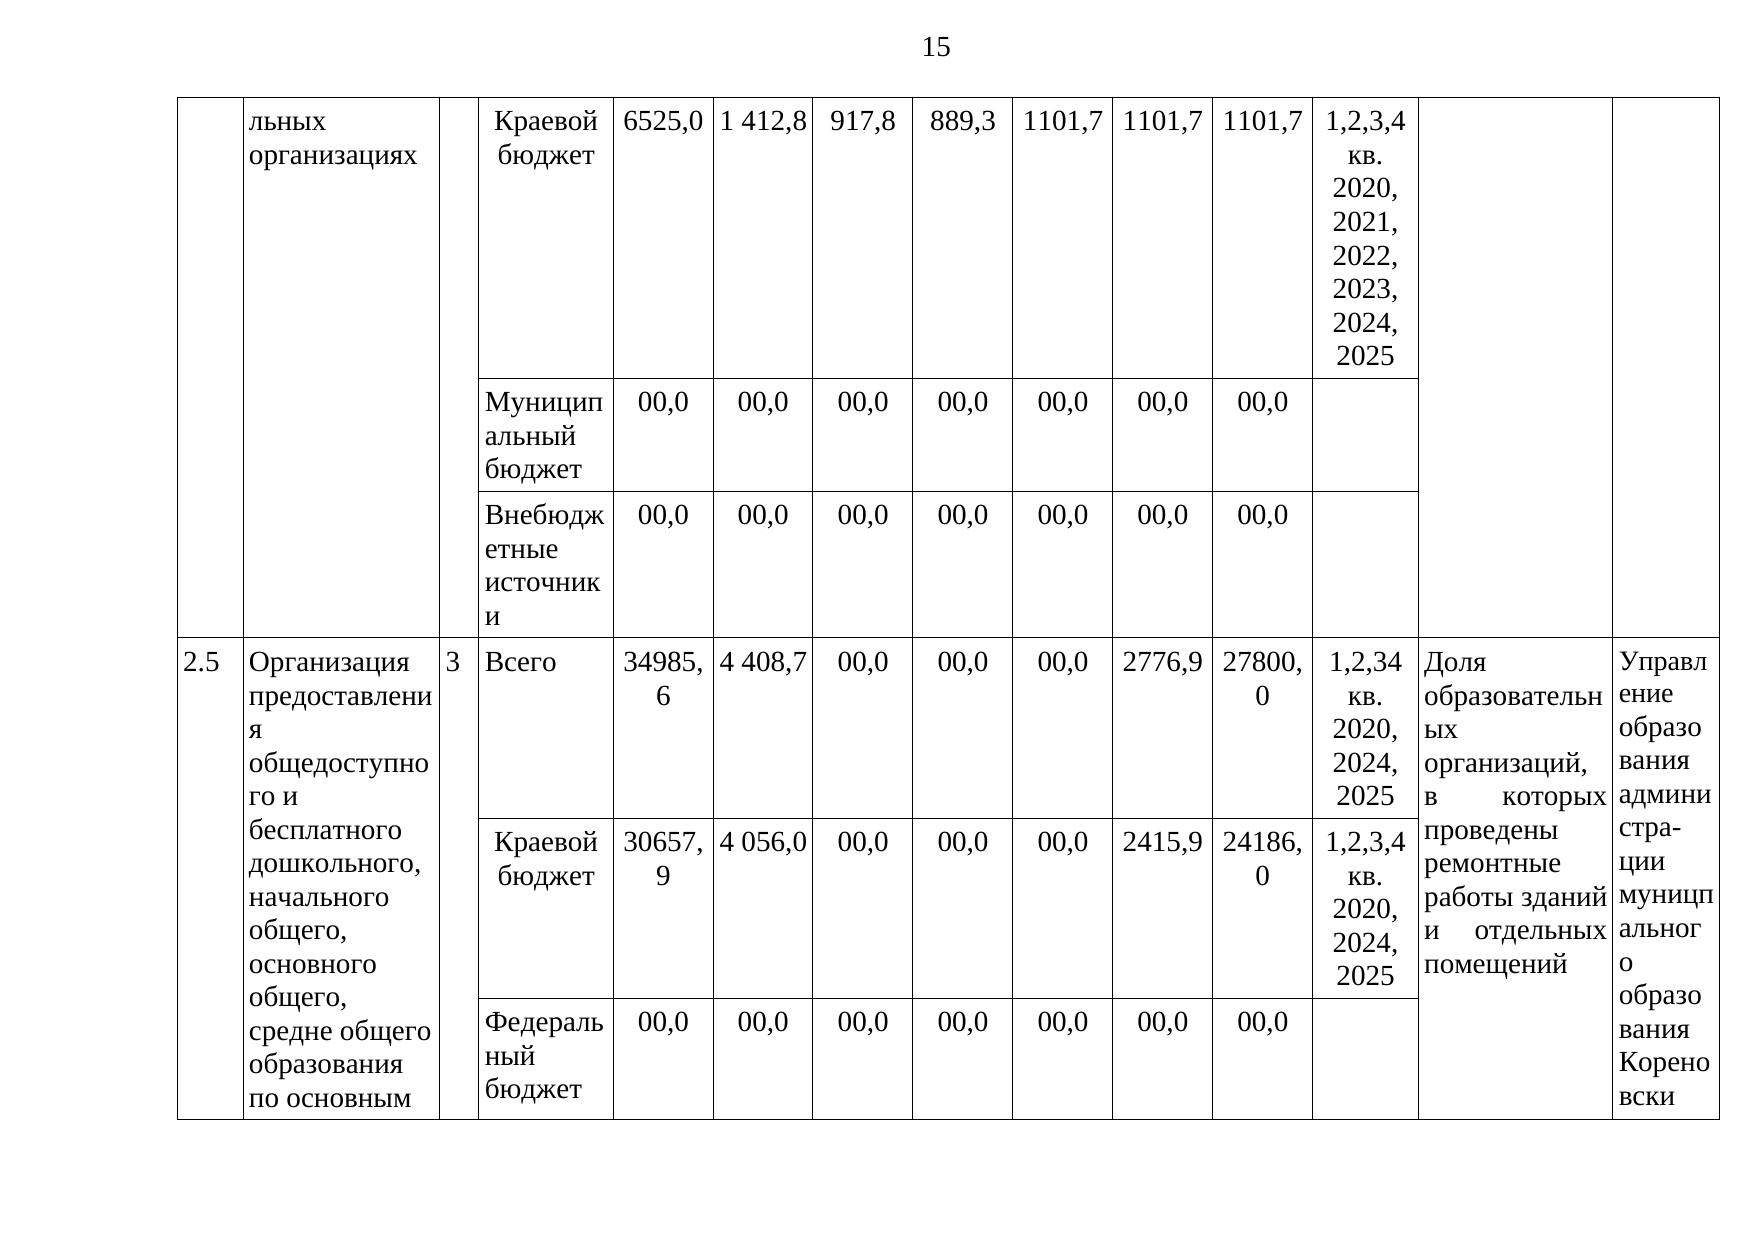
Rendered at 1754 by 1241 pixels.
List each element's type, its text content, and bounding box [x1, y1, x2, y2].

table_cell 00,0 [614, 492, 713, 637]
table_header 889,3 [913, 98, 1012, 377]
table_cell 00,0 [614, 999, 713, 1119]
table_cell 00,0 [1013, 999, 1112, 1119]
table_cell 00,0 [913, 379, 1012, 491]
table_cell 4 408,7 [714, 638, 812, 817]
table_cell [1313, 492, 1418, 637]
table_cell 2.5 [178, 638, 243, 1119]
table_cell Краевой бюджет [479, 819, 613, 998]
table_cell 00,0 [1213, 492, 1312, 637]
table_cell Муниципальный бюджет [479, 379, 613, 491]
table_cell 34985,6 [614, 638, 713, 817]
text 15 [177, 29, 1695, 63]
table_cell Доля образовательных организаций, в которых проведены ремонтные работы зданий и отдельных помещений [1419, 638, 1612, 1119]
table_cell 00,0 [813, 492, 912, 637]
table_cell 30657,9 [614, 819, 713, 998]
table_cell 00,0 [913, 492, 1012, 637]
table_cell 1,2,34 кв. 2020, 2024, 2025 [1313, 638, 1418, 817]
table_cell 00,0 [714, 999, 812, 1119]
table_cell 2776,9 [1113, 638, 1212, 817]
table_cell 00,0 [1013, 492, 1112, 637]
table_header 6525,0 [614, 98, 713, 377]
table_header 1101,7 [1213, 98, 1312, 377]
table_cell 2415,9 [1113, 819, 1212, 998]
table_cell 00,0 [1013, 379, 1112, 491]
table_cell 00,0 [813, 379, 912, 491]
table_cell 1,2,3,4 кв. 2020, 2024, 2025 [1313, 819, 1418, 998]
table_cell 00,0 [913, 999, 1012, 1119]
table_header Краевой бюджет [479, 98, 613, 377]
table_cell 27800,0 [1213, 638, 1312, 817]
table_header льных организациях [244, 98, 439, 637]
table_cell 00,0 [813, 638, 912, 817]
table_cell 00,0 [1213, 379, 1312, 491]
table_cell 00,0 [1113, 379, 1212, 491]
table_header 1101,7 [1013, 98, 1112, 377]
table_header 1,2,3,4 кв. 2020, 2021, 2022, 2023, 2024, 2025 [1313, 98, 1418, 377]
table_cell Организация предоставления общедоступного и бесплатного дошкольного, начального общего, основного общего, средне общего образования по основным общ [244, 638, 439, 1119]
table_cell 3 [440, 638, 478, 1119]
table_cell 00,0 [813, 819, 912, 998]
table_header 1101,7 [1113, 98, 1212, 377]
table_cell Внебюджетные источники [479, 492, 613, 637]
table_cell 00,0 [1113, 492, 1212, 637]
table_header [440, 98, 478, 637]
table_cell [1313, 379, 1418, 491]
table_cell Всего [479, 638, 613, 817]
table_cell [1313, 999, 1418, 1119]
table_cell 24186,0 [1213, 819, 1312, 998]
table_header [1613, 98, 1719, 637]
table_cell 00,0 [1013, 819, 1112, 998]
table_cell 00,0 [913, 819, 1012, 998]
table_cell 4 056,0 [714, 819, 812, 998]
table_cell 00,0 [813, 999, 912, 1119]
table_cell 00,0 [614, 379, 713, 491]
table_cell 00,0 [1013, 638, 1112, 817]
table_cell 00,0 [1213, 999, 1312, 1119]
table_cell 00,0 [714, 492, 812, 637]
table_header 1 412,8 [714, 98, 812, 377]
table_cell 00,0 [714, 379, 812, 491]
table_header 917,8 [813, 98, 912, 377]
table_cell Управление образования администра- ции муницпального образования Кореновски [1613, 638, 1719, 1119]
table_cell 00,0 [1113, 999, 1212, 1119]
table_header [1419, 98, 1612, 637]
table_cell 00,0 [913, 638, 1012, 817]
table_header [178, 98, 243, 637]
table_cell Федеральный бюджет [479, 999, 613, 1119]
